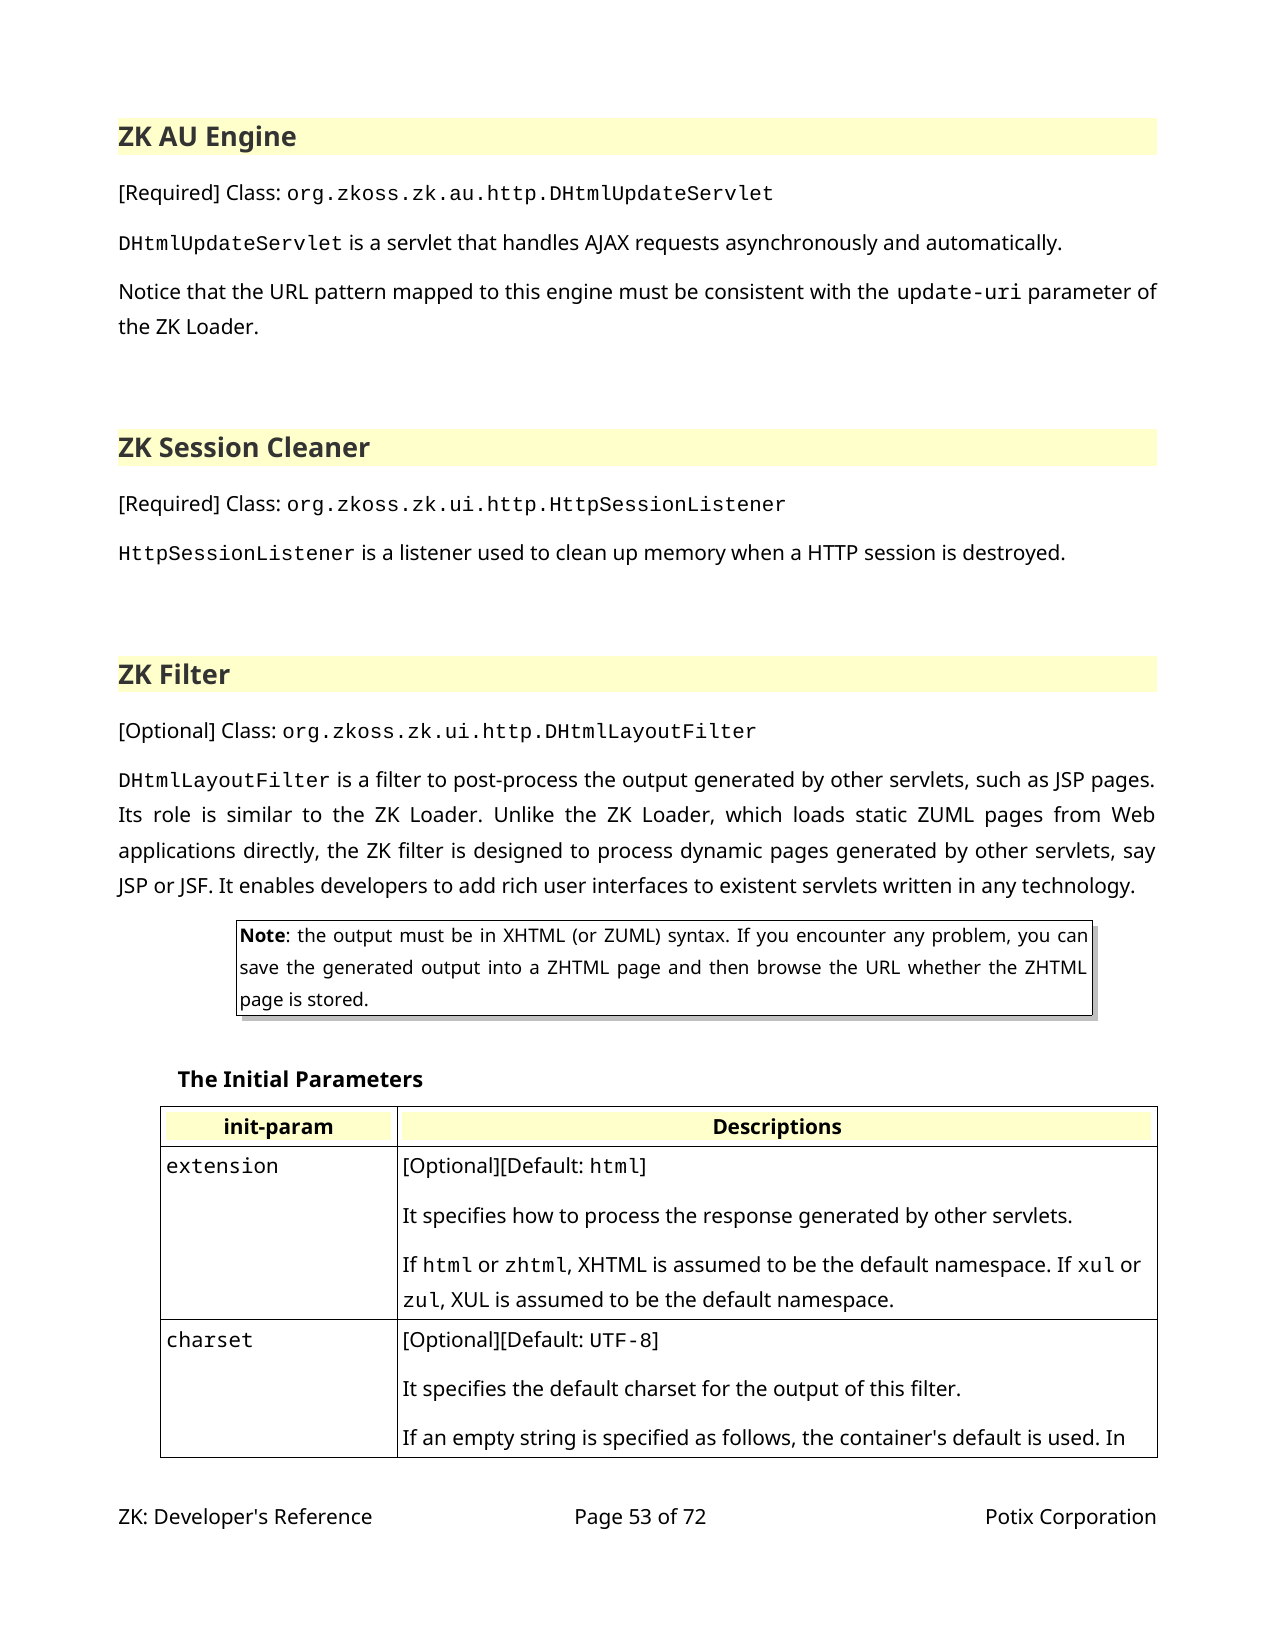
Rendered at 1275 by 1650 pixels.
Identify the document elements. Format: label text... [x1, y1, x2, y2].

text Note: the output must be in XHTML (or ZUML) syntax. If you encounter any problem, you can save the generated output into a ZHTML page and then browse the URL whether the ZHTML page is stored. [237, 921, 1092, 1015]
text [Required] Class: org.zkoss.zk.au.http.DHtmlUpdateServlet [118, 178, 1157, 207]
table_cell [Optional][Default: UTF-8] It specifies the default charset for the output of this filter. If an empty string is specified as follows, the container's default is used. In [398, 1320, 1157, 1457]
text DHtmlLayoutFilter is a filter to post-process the output generated by other servlets, such as JSP pages. Its role is similar to the ZK Loader. Unlike the ZK Loader, which loads static ZUML pages from Web applications directly, the ZK filter is designed to process dynamic pages generated by other servlets, say JSP or JSF. It enables developers to add rich user interfaces to existent servlets written in any technology. [118, 765, 1157, 899]
subtitle ZK Session Cleaner [118, 429, 1157, 466]
table_header init-param [161, 1107, 397, 1146]
text [Required] Class: org.zkoss.zk.ui.http.HttpSessionListener [118, 489, 1157, 518]
subtitle ZK AU Engine [118, 118, 1157, 155]
text [Optional] Class: org.zkoss.zk.ui.http.DHtmlLayoutFilter [118, 716, 1157, 744]
text DHtmlUpdateServlet is a servlet that handles AJAX requests asynchronously and automatically. [118, 228, 1157, 256]
table_header Descriptions [398, 1107, 1157, 1146]
table_cell charset [161, 1320, 397, 1457]
table_cell [Optional][Default: html] It specifies how to process the response generated by other servlets. If html or zhtml, XHTML is assumed to be the default namespace. If xul or zul, XUL is assumed to be the default namespace. [398, 1147, 1157, 1319]
subtitle ZK Filter [118, 656, 1157, 692]
subtitle The Initial Parameters [177, 1064, 1157, 1094]
table_cell extension [161, 1147, 397, 1319]
text Notice that the URL pattern mapped to this engine must be consistent with the update-uri parameter of the ZK Loader. [118, 277, 1157, 340]
text HttpSessionListener is a listener used to clean up memory when a HTTP session is destroyed. [118, 538, 1157, 567]
